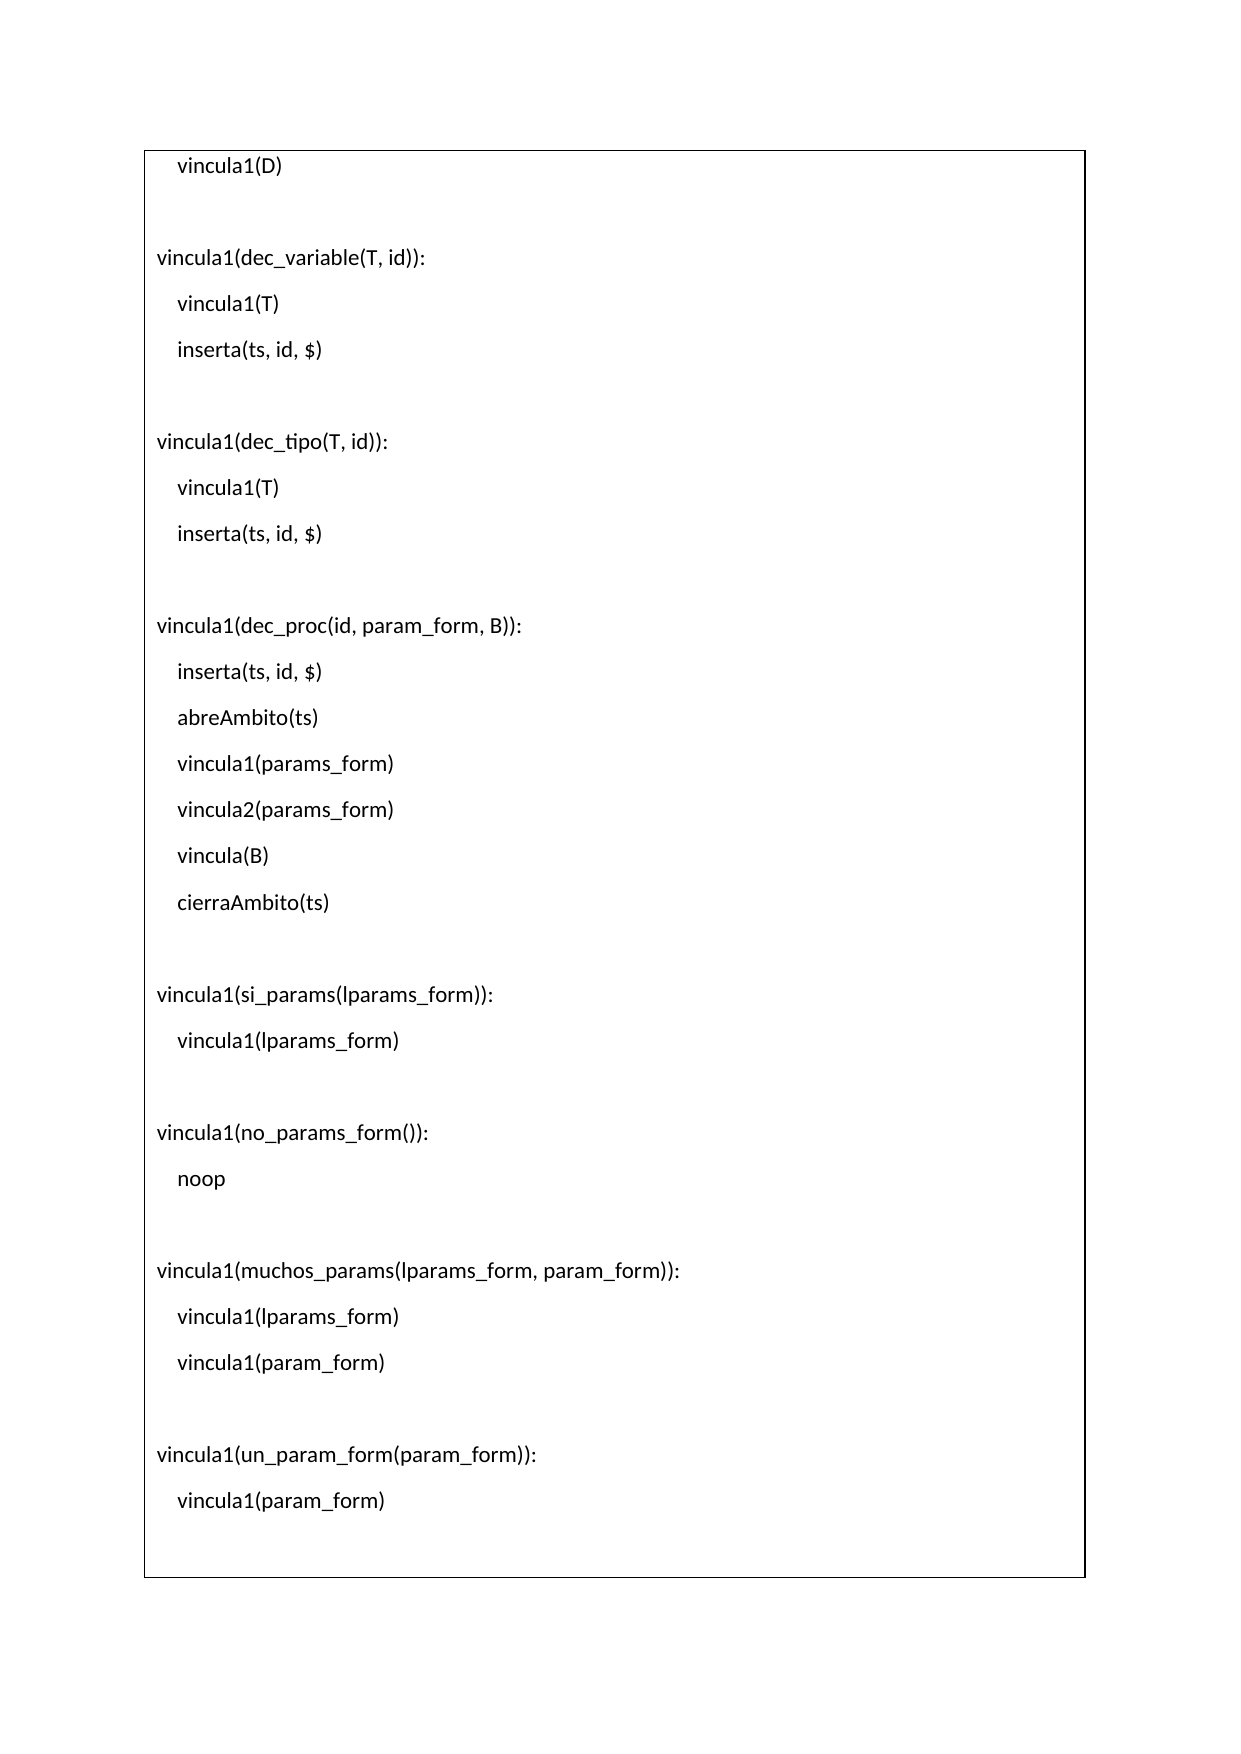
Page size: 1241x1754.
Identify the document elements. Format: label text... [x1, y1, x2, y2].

table_header vincula1(D) vincula1(dec_variable(T, id)): vincula1(T) inserta(ts, id, $) vincula1(dec_tipo(T, id)): vincula1(T) inserta(ts, id, $) vincula1(dec_proc(id, param_form, B)): inserta(ts, id, $) abreAmbito(ts) vincula1(params_form) vincula2(params_form) vincula(B) cierraAmbito(ts) vincula1(si_params(lparams_form)): vincula1(lparams_form) vincula1(no_params_form()): noop vincula1(muchos_params(lparams_form, param_form)): vincula1(lparams_form) vincula1(param_form) vincula1(un_param_form(param_form)): vincula1(param_form) [145, 151, 1084, 1577]
